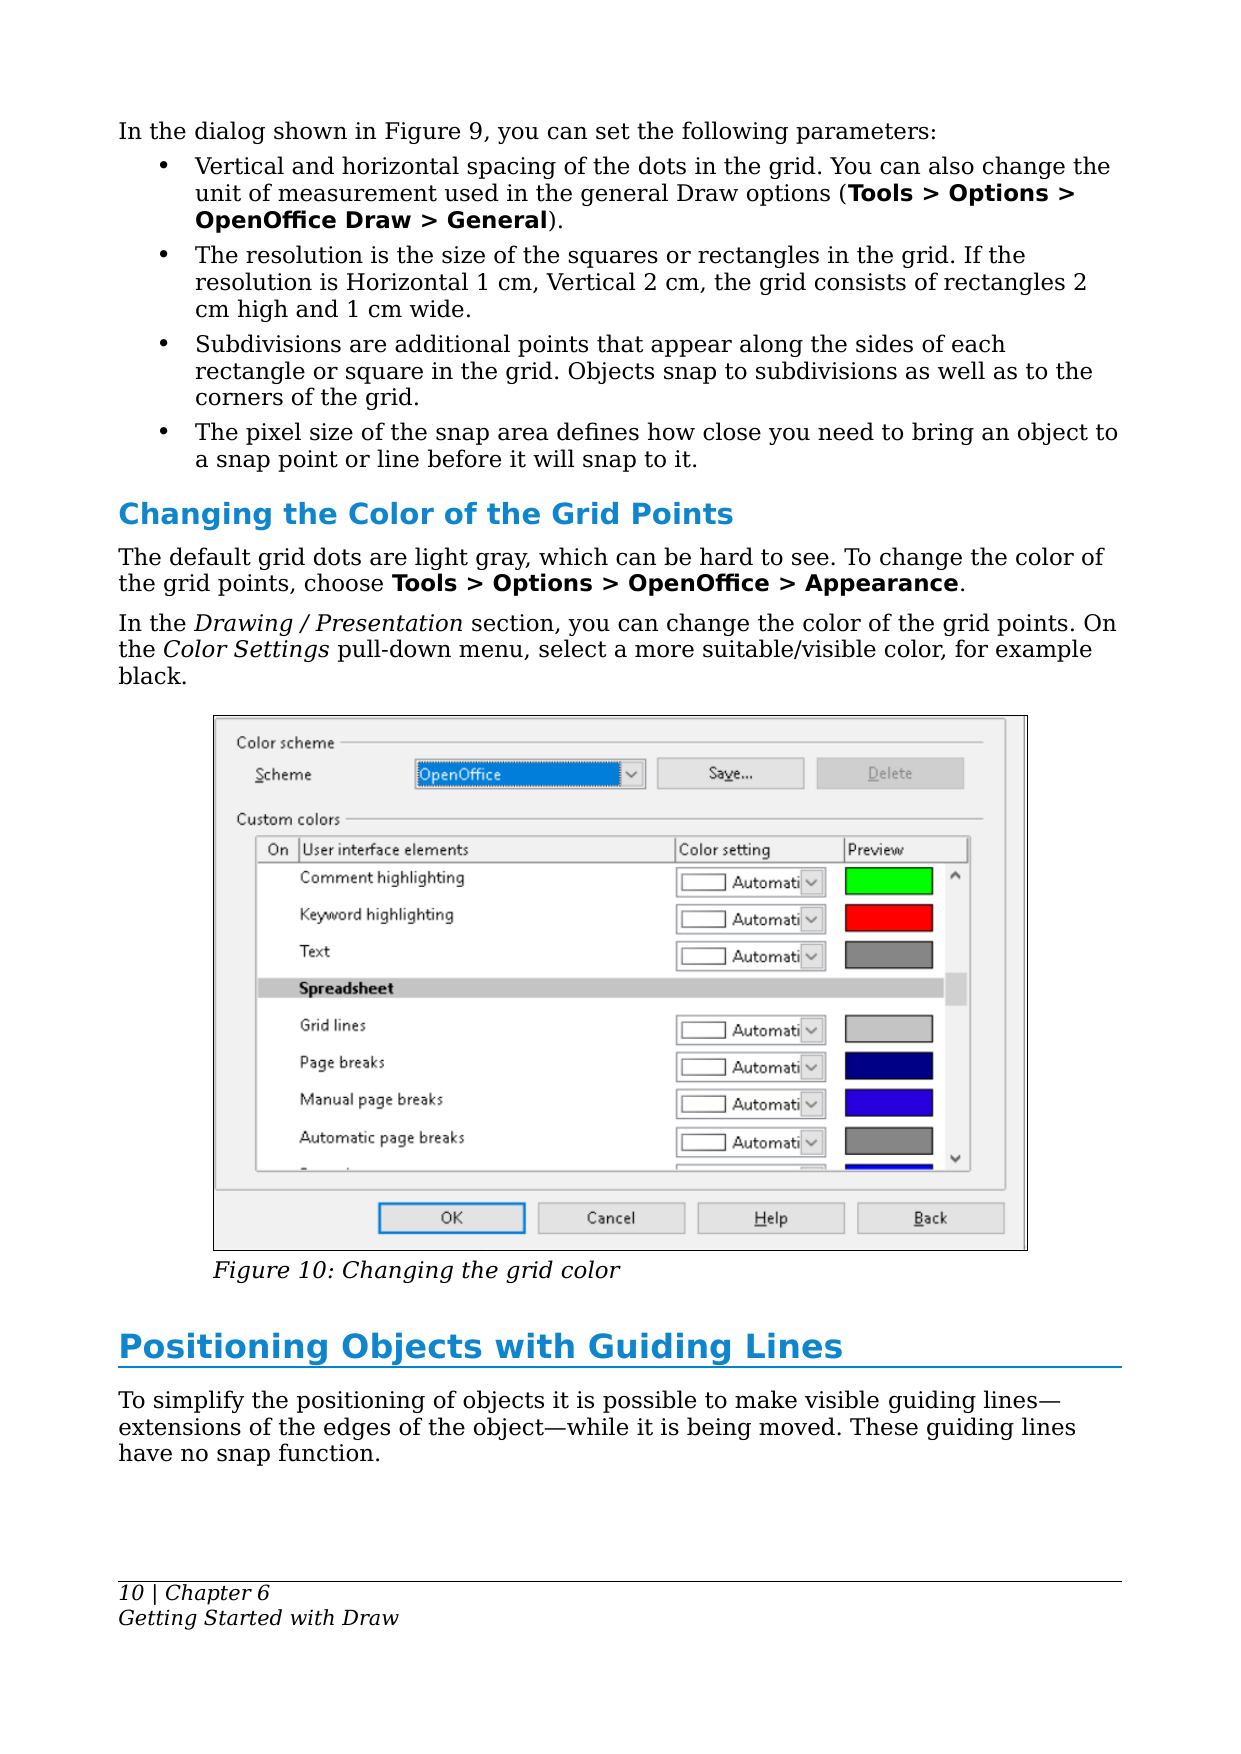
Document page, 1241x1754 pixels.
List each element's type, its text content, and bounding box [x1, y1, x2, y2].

subtitle Changing the Color of the Grid Points [118, 497, 1122, 531]
text To simplify the positioning of objects it is possible to make visible guiding lines—extensions of the edges of the object—while it is being moved. These guiding lines have no snap function. [118, 1387, 1122, 1467]
list Vertical and horizontal spacing of the dots in the grid. You can also change the unit of measurement used in the general Draw options (Tools > Options > OpenOffice Draw > General). [156, 151, 1122, 234]
list In the dialog shown in Figure 9, you can set the following parameters: [118, 118, 1122, 145]
list The resolution is the size of the squares or rectangles in the grid. If the resolution is Horizontal 1 cm, Vertical 2 cm, the grid consists of rectangles 2 cm high and 1 cm wide. [156, 240, 1122, 322]
text In the Drawing / Presentation section, you can change the color of the grid points. On the Color Settings pull-down menu, select a more suitable/visible color, for example black. [118, 610, 1122, 690]
subtitle Positioning Objects with Guiding Lines [118, 1327, 1122, 1366]
text The default grid dots are light gray, which can be hard to see. To change the color of the grid points, choose Tools > Options > OpenOffice > Appearance. [118, 544, 1122, 597]
list The pixel size of the snap area defines how close you need to bring an object to a snap point or line before it will snap to it. [156, 417, 1122, 473]
list Subdivisions are additional points that appear along the sides of each rectangle or square in the grid. Objects snap to subdivisions as well as to the corners of the grid. [156, 329, 1122, 411]
picture [214, 716, 1027, 1250]
text Figure 10: Changing the grid color [213, 1257, 1027, 1284]
